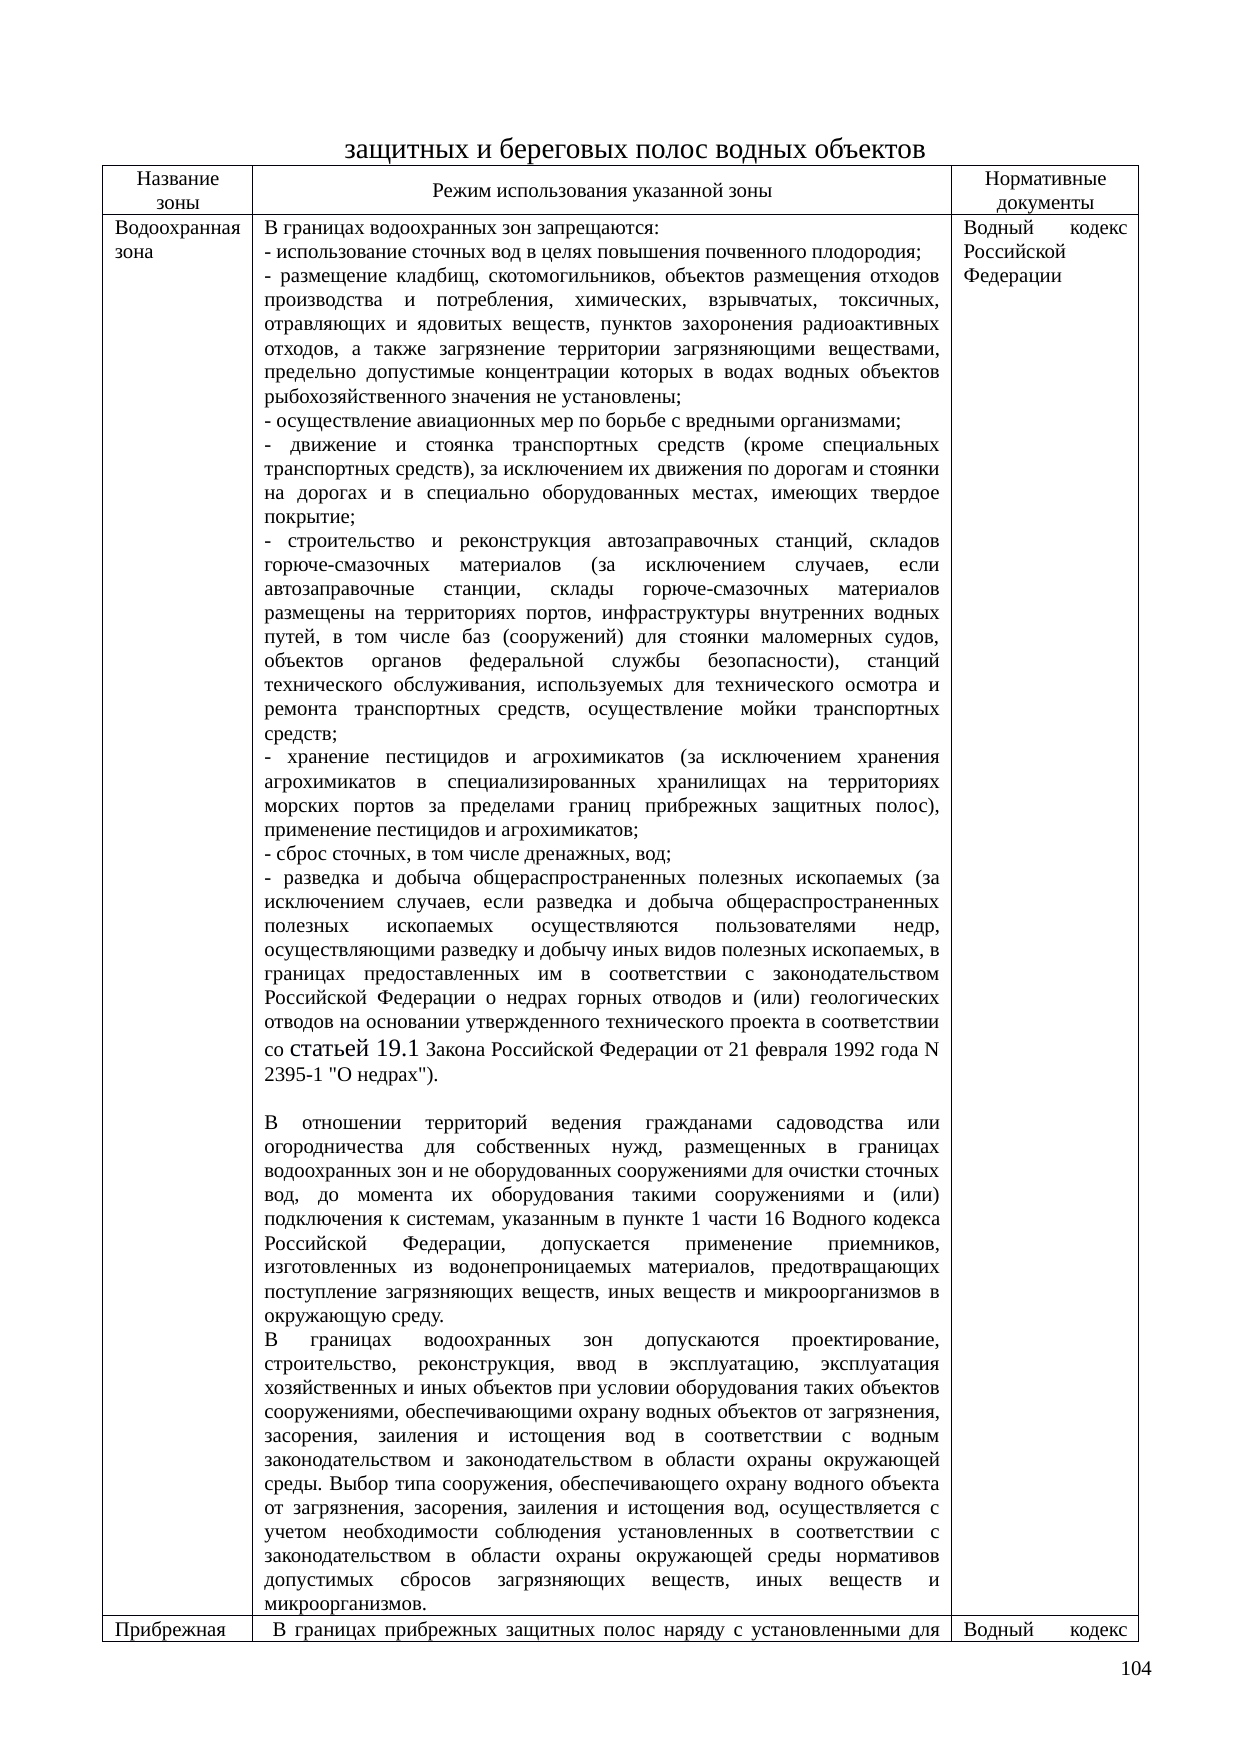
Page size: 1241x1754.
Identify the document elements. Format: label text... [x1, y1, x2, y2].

table_cell Водоохранная зона [103, 215, 252, 1615]
table_cell В границах прибрежных защитных полос наряду с установленными для [253, 1616, 951, 1641]
table_cell Водный кодекс Российской Федерации [952, 215, 1138, 1615]
table_header Нормативные документы [952, 166, 1138, 214]
table_cell Прибрежная [103, 1616, 252, 1641]
table_header Режим использования указанной зоны [253, 166, 951, 214]
table_cell В границах водоохранных зон запрещаются: - использование сточных вод в целях повышения почвенного плодородия; - размещение кладбищ, скотомогильников, объектов размещения отходов производства и потребления, химических, взрывчатых, токсичных, отравляющих и ядовитых веществ, пунктов захоронения радиоактивных отходов, а также загрязнение территории загрязняющими веществами, предельно допустимые концентрации которых в водах водных объектов рыбохозяйственного значения не установлены; - осуществление авиационных мер по борьбе с вредными организмами; - движение и стоянка транспортных средств (кроме специальных транспортных средств), за исключением их движения по дорогам и стоянки на дорогах и в специально оборудованных местах, имеющих твердое покрытие; - строительство и реконструкция автозаправочных станций, складов горюче-смазочных материалов (за исключением случаев, если автозаправочные станции, склады горюче-смазочных материалов размещены на территориях портов, инфраструктуры внутренних водных путей, в том числе баз (сооружений) для стоянки маломерных судов, объектов органов федеральной службы безопасности), станций технического обслуживания, используемых для технического осмотра и ремонта транспортных средств, осуществление мойки транспортных средств; - хранение пестицидов и агрохимикатов (за исключением хранения агрохимикатов в специализированных хранилищах на территориях морских портов за пределами границ прибрежных защитных полос), применение пестицидов и агрохимикатов; - сброс сточных, в том числе дренажных, вод; - разведка и добыча общераспространенных полезных ископаемых (за исключением случаев, если разведка и добыча общераспространенных полезных ископаемых осуществляются пользователями недр, осуществляющими разведку и добычу иных видов полезных ископаемых, в границах предоставленных им в соответствии с законодательством Российской Федерации о недрах горных отводов и (или) геологических отводов на основании утвержденного технического проекта в соответствии со статьей 19.1 Закона Российской Федерации от 21 февраля 1992 года N 2395-1 "О недрах"). В отношении территорий ведения гражданами садоводства или огородничества для собственных нужд, размещенных в границах водоохранных зон и не оборудованных сооружениями для очистки сточных вод, до момента их оборудования такими сооружениями и (или) подключения к системам, указанным в пункте 1 части 16 Водного кодекса Российской Федерации, допускается применение приемников, изготовленных из водонепроницаемых материалов, предотвращающих поступление загрязняющих веществ, иных веществ и микроорганизмов в окружающую среду. В границах водоохранных зон допускаются проектирование, строительство, реконструкция, ввод в эксплуатацию, эксплуатация хозяйственных и иных объектов при условии оборудования таких объектов сооружениями, обеспечивающими охрану водных объектов от загрязнения, засорения, заиления и истощения вод в соответствии с водным законодательством и законодательством в области охраны окружающей среды. Выбор типа сооружения, обеспечивающего охрану водного объекта от загрязнения, засорения, заиления и истощения вод, осуществляется с учетом необходимости соблюдения установленных в соответствии с законодательством в области охраны окружающей среды нормативов допустимых сбросов загрязняющих веществ, иных веществ и микроорганизмов. [253, 215, 951, 1615]
table_header Название зоны [103, 166, 252, 214]
table_cell Водный кодекс [952, 1616, 1138, 1641]
text защитных и береговых полос водных объектов [118, 131, 1152, 165]
